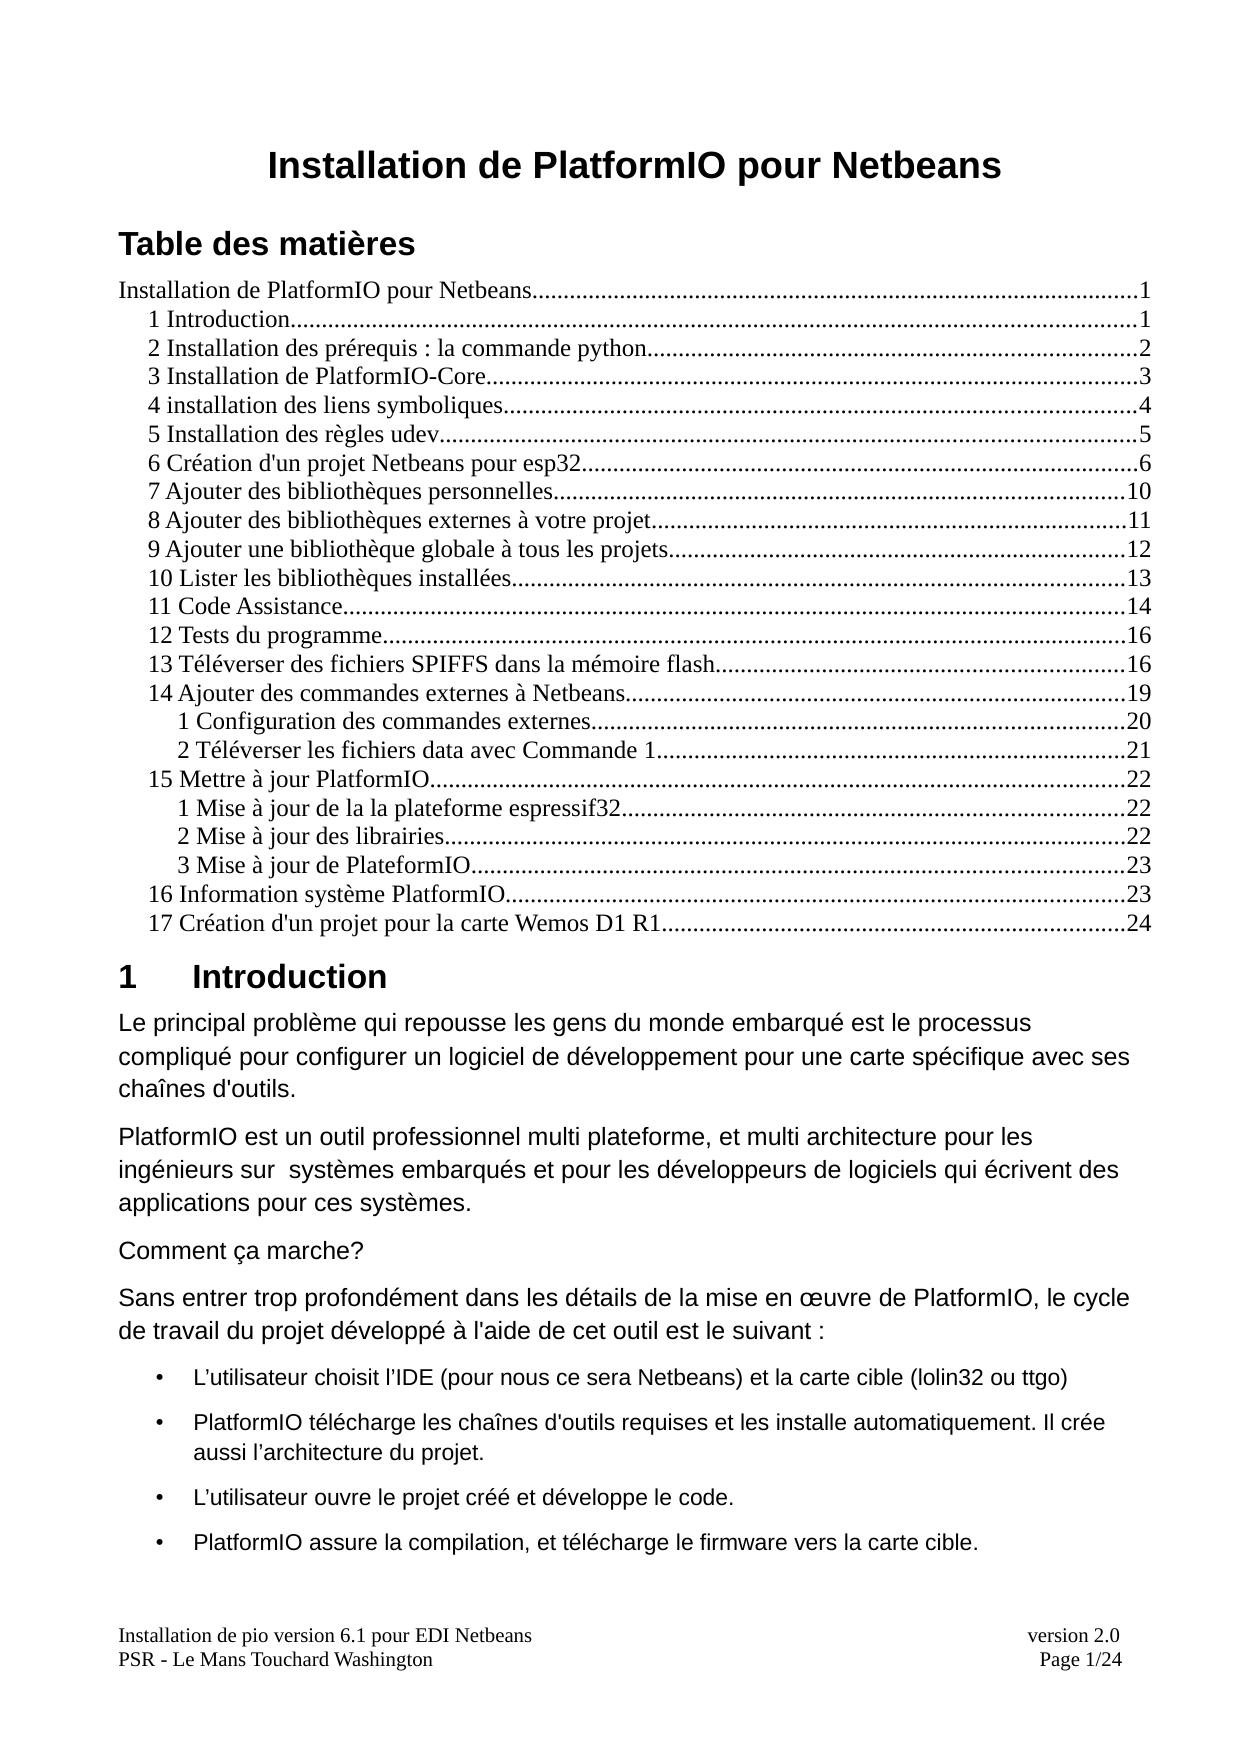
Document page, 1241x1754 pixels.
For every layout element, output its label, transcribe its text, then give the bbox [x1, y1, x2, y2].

text Comment ça marche? [118, 1236, 1151, 1264]
text Installation de PlatformIO pour Netbeans 1 [118, 275, 1151, 304]
text 1 Mise à jour de la la plateforme espressif32 22 [177, 793, 1151, 821]
text 1 Introduction 1 [148, 304, 1151, 333]
text 13 Téléverser des fichiers SPIFFS dans la mémoire flash 16 [148, 649, 1151, 678]
subtitle Introduction [118, 957, 1151, 996]
text 14 Ajouter des commandes externes à Netbeans 19 [148, 678, 1151, 706]
text 17 Création d'un projet pour la carte Wemos D1 R1 24 [148, 908, 1151, 936]
text Sans entrer trop profondément dans les détails de la mise en œuvre de PlatformIO, le cycle de travail du projet développé à l'aide de cet outil est le suivant : [118, 1283, 1151, 1345]
text 1 Configuration des commandes externes 20 [177, 706, 1151, 735]
text 3 Mise à jour de PlateformIO 23 [177, 850, 1151, 879]
text 2 Téléverser les fichiers data avec Commande 1 21 [177, 735, 1151, 764]
list L’utilisateur choisit l’IDE (pour nous ce sera Netbeans) et la carte cible (lolin32 ou ttgo) [156, 1364, 1151, 1390]
text 3 Installation de PlatformIO-Core 3 [148, 361, 1151, 390]
text 7 Ajouter des bibliothèques personnelles 10 [148, 476, 1151, 505]
text PlatformIO est un outil professionnel multi plateforme, et multi architecture pour les ingénieurs sur systèmes embarqués et pour les développeurs de logiciels qui écrivent des applications pour ces systèmes. [118, 1122, 1151, 1217]
subtitle Installation de PlatformIO pour Netbeans [118, 143, 1151, 187]
text 2 Installation des prérequis : la commande python 2 [148, 333, 1151, 361]
text 5 Installation des règles udev 5 [148, 419, 1151, 448]
text 6 Création d'un projet Netbeans pour esp32 6 [148, 448, 1151, 476]
text 4 installation des liens symboliques 4 [148, 390, 1151, 419]
text 12 Tests du programme 16 [148, 620, 1151, 649]
text 9 Ajouter une bibliothèque globale à tous les projets 12 [148, 534, 1151, 563]
list PlatformIO assure la compilation, et télécharge le firmware vers la carte cible. [156, 1528, 1151, 1555]
text 16 Information système PlatformIO 23 [148, 879, 1151, 908]
text 2 Mise à jour des librairies 22 [177, 821, 1151, 850]
text Le principal problème qui repousse les gens du monde embarqué est le processus compliqué pour configurer un logiciel de développement pour une carte spécifique avec ses chaînes d'outils. [118, 1008, 1151, 1103]
list L’utilisateur ouvre le projet créé et développe le code. [156, 1484, 1151, 1510]
subtitle Table des matières [118, 224, 1151, 263]
text 8 Ajouter des bibliothèques externes à votre projet 11 [148, 505, 1151, 534]
text 15 Mettre à jour PlatformIO 22 [148, 764, 1151, 793]
list PlatformIO télécharge les chaînes d'outils requises et les installe automatiquement. Il crée aussi l’architecture du projet. [156, 1409, 1151, 1465]
text 11 Code Assistance 14 [148, 591, 1151, 620]
text 10 Lister les bibliothèques installées 13 [148, 563, 1151, 591]
